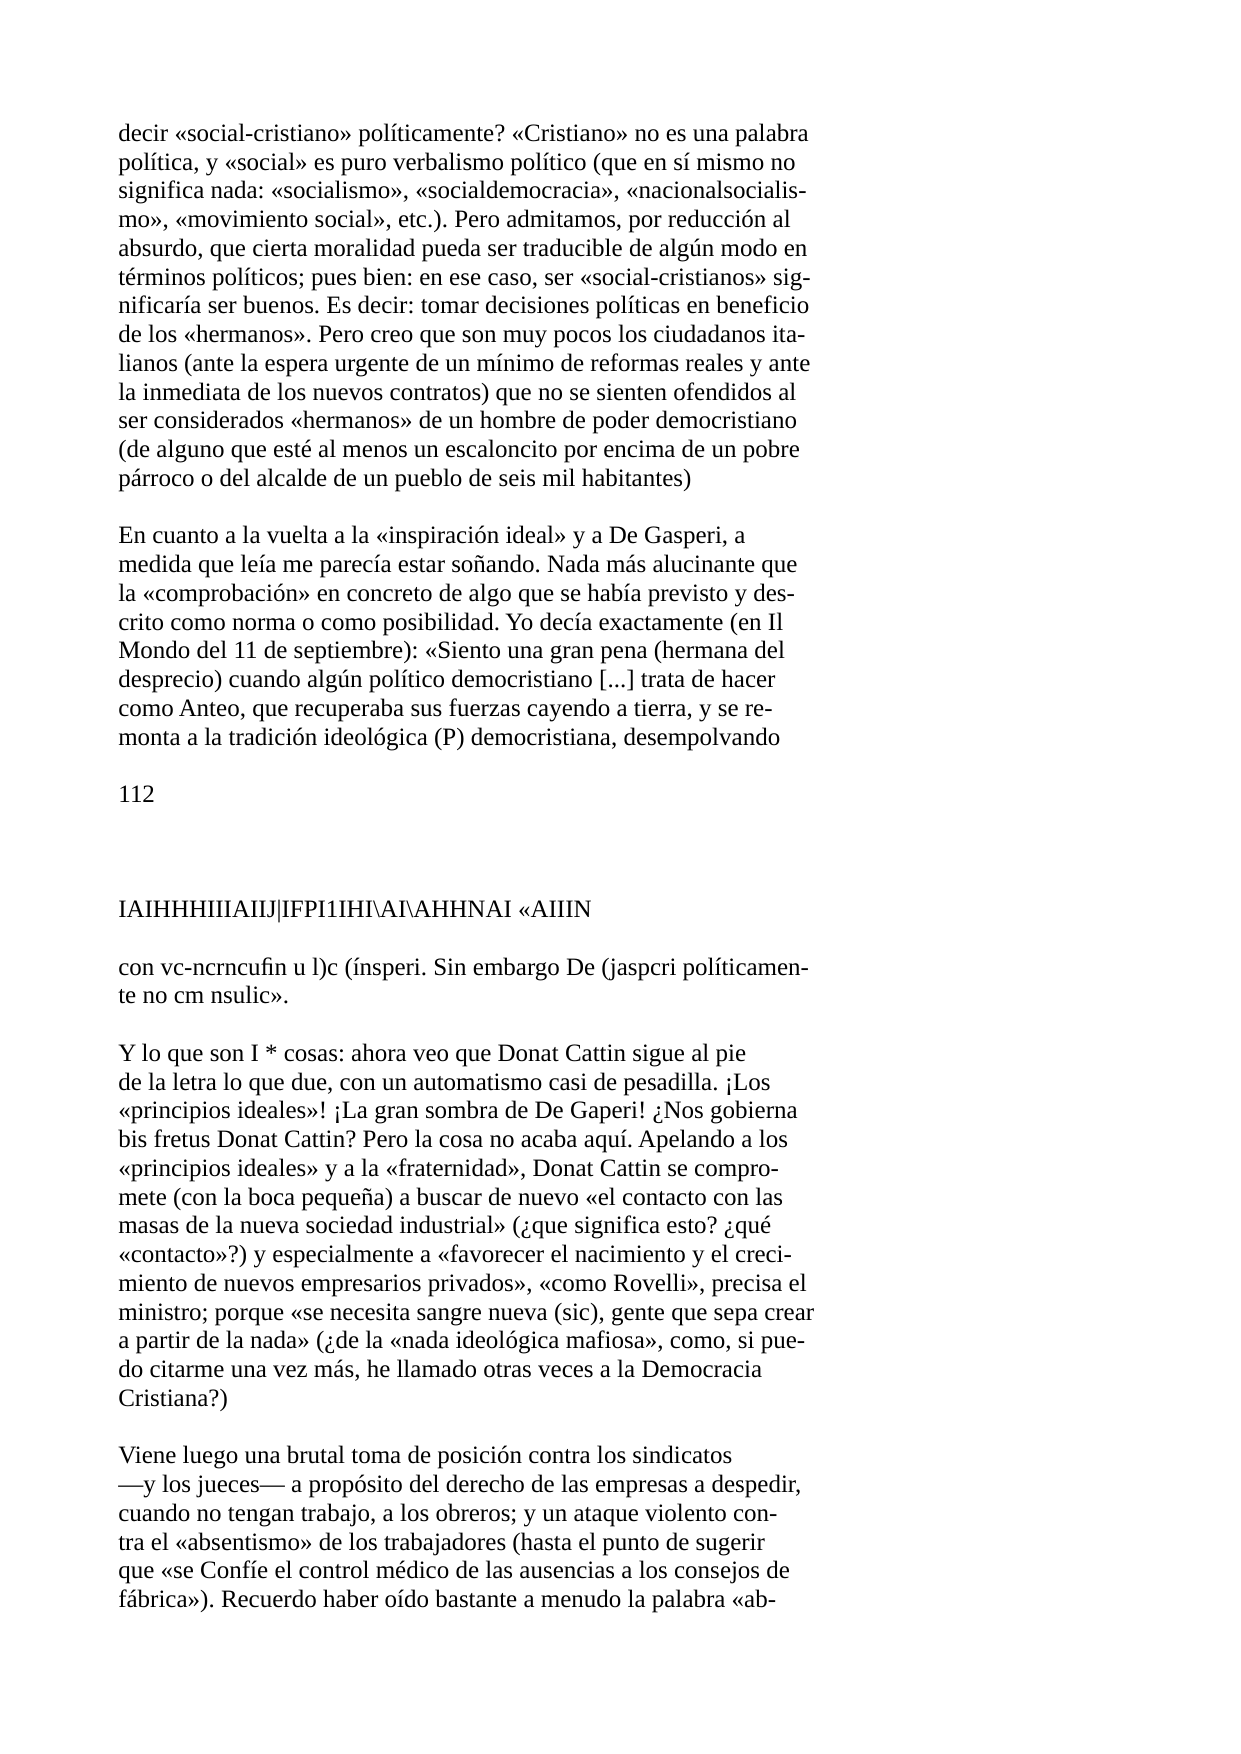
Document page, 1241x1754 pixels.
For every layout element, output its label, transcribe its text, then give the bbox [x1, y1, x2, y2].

text «contacto»?) y especialmente a «favorecer el nacimiento y el creci- [118, 1239, 1122, 1268]
text ministro; porque «se necesita sangre nueva (sic), gente que sepa crear [118, 1297, 1122, 1326]
text desprecio) cuando algún político democristiano [...] trata de hacer [118, 664, 1122, 693]
text decir «social-cristiano» políticamente? «Cristiano» no es una palabra [118, 118, 1122, 147]
text términos políticos; pues bien: en ese caso, ser «social-cristianos» sig- [118, 262, 1122, 291]
text masas de la nueva sociedad industrial» (¿que significa esto? ¿qué [118, 1211, 1122, 1239]
text de los «hermanos». Pero creo que son muy pocos los ciudadanos ita- [118, 319, 1122, 348]
text monta a la tradición ideológica (P) democristiana, desempolvando [118, 722, 1122, 751]
text medida que leía me parecía estar soñando. Nada más alucinante que [118, 549, 1122, 578]
text En cuanto a la vuelta a la «inspiración ideal» y a De Gasperi, a [118, 521, 1122, 549]
text a partir de la nada» (¿de la «nada ideológica mafiosa», como, si pue- [118, 1326, 1122, 1354]
text párroco o del alcalde de un pueblo de seis mil habitantes) [118, 463, 1122, 492]
text —y los jueces— a propósito del derecho de las empresas a despedir, [118, 1469, 1122, 1498]
text fábrica»). Recuerdo haber oído bastante a menudo la palabra «ab- [118, 1584, 1122, 1613]
text con vc-ncrncuﬁn u l)c (ínsperi. Sin embargo De (jaspcri políticamen- [118, 952, 1122, 981]
text Cristiana?) [118, 1383, 1122, 1412]
text do citarme una vez más, he llamado otras veces a la Democracia [118, 1354, 1122, 1383]
text como Anteo, que recuperaba sus fuerzas cayendo a tierra, y se re- [118, 693, 1122, 722]
text 112 [118, 779, 1122, 808]
text IAIHHHIIIAIIJ|IFPI1IHI\AI\AHHNAI «AIIIN [118, 894, 1122, 923]
text Viene luego una brutal toma de posición contra los sindicatos [118, 1441, 1122, 1469]
text la inmediata de los nuevos contratos) que no se sienten ofendidos al [118, 377, 1122, 406]
text nificaría ser buenos. Es decir: tomar decisiones políticas en beneficio [118, 291, 1122, 319]
text te no cm nsulic». [118, 981, 1122, 1009]
text absurdo, que cierta moralidad pueda ser traducible de algún modo en [118, 233, 1122, 262]
text miento de nuevos empresarios privados», «como Rovelli», precisa el [118, 1268, 1122, 1297]
text mo», «movimiento social», etc.). Pero admitamos, por reducción al [118, 204, 1122, 233]
text significa nada: «socialismo», «socialdemocracia», «nacionalsocialis- [118, 176, 1122, 204]
text cuando no tengan trabajo, a los obreros; y un ataque violento con- [118, 1498, 1122, 1527]
text crito como norma o como posibilidad. Yo decía exactamente (en Il [118, 607, 1122, 636]
text la «comprobación» en concreto de algo que se había previsto y des- [118, 578, 1122, 607]
text «principios ideales»! ¡La gran sombra de De Gaperi! ¿Nos gobierna [118, 1096, 1122, 1124]
text bis fretus Donat Cattin? Pero la cosa no acaba aquí. Apelando a los [118, 1124, 1122, 1153]
text Y lo que son I * cosas: ahora veo que Donat Cattin sigue al pie [118, 1038, 1122, 1067]
text mete (con la boca pequeña) a buscar de nuevo «el contacto con las [118, 1182, 1122, 1211]
text «principios ideales» y a la «fraternidad», Donat Cattin se compro- [118, 1153, 1122, 1182]
text tra el «absentismo» de los trabajadores (hasta el punto de sugerir [118, 1527, 1122, 1556]
text (de alguno que esté al menos un escaloncito por encima de un pobre [118, 434, 1122, 463]
text que «se Confíe el control médico de las ausencias a los consejos de [118, 1556, 1122, 1584]
text lianos (ante la espera urgente de un mínimo de reformas reales y ante [118, 348, 1122, 377]
text de la letra lo que due, con un automatismo casi de pesadilla. ¡Los [118, 1067, 1122, 1096]
text política, y «social» es puro verbalismo político (que en sí mismo no [118, 147, 1122, 176]
text Mondo del 11 de septiembre): «Siento una gran pena (hermana del [118, 636, 1122, 664]
text ser considerados «hermanos» de un hombre de poder democristiano [118, 406, 1122, 434]
